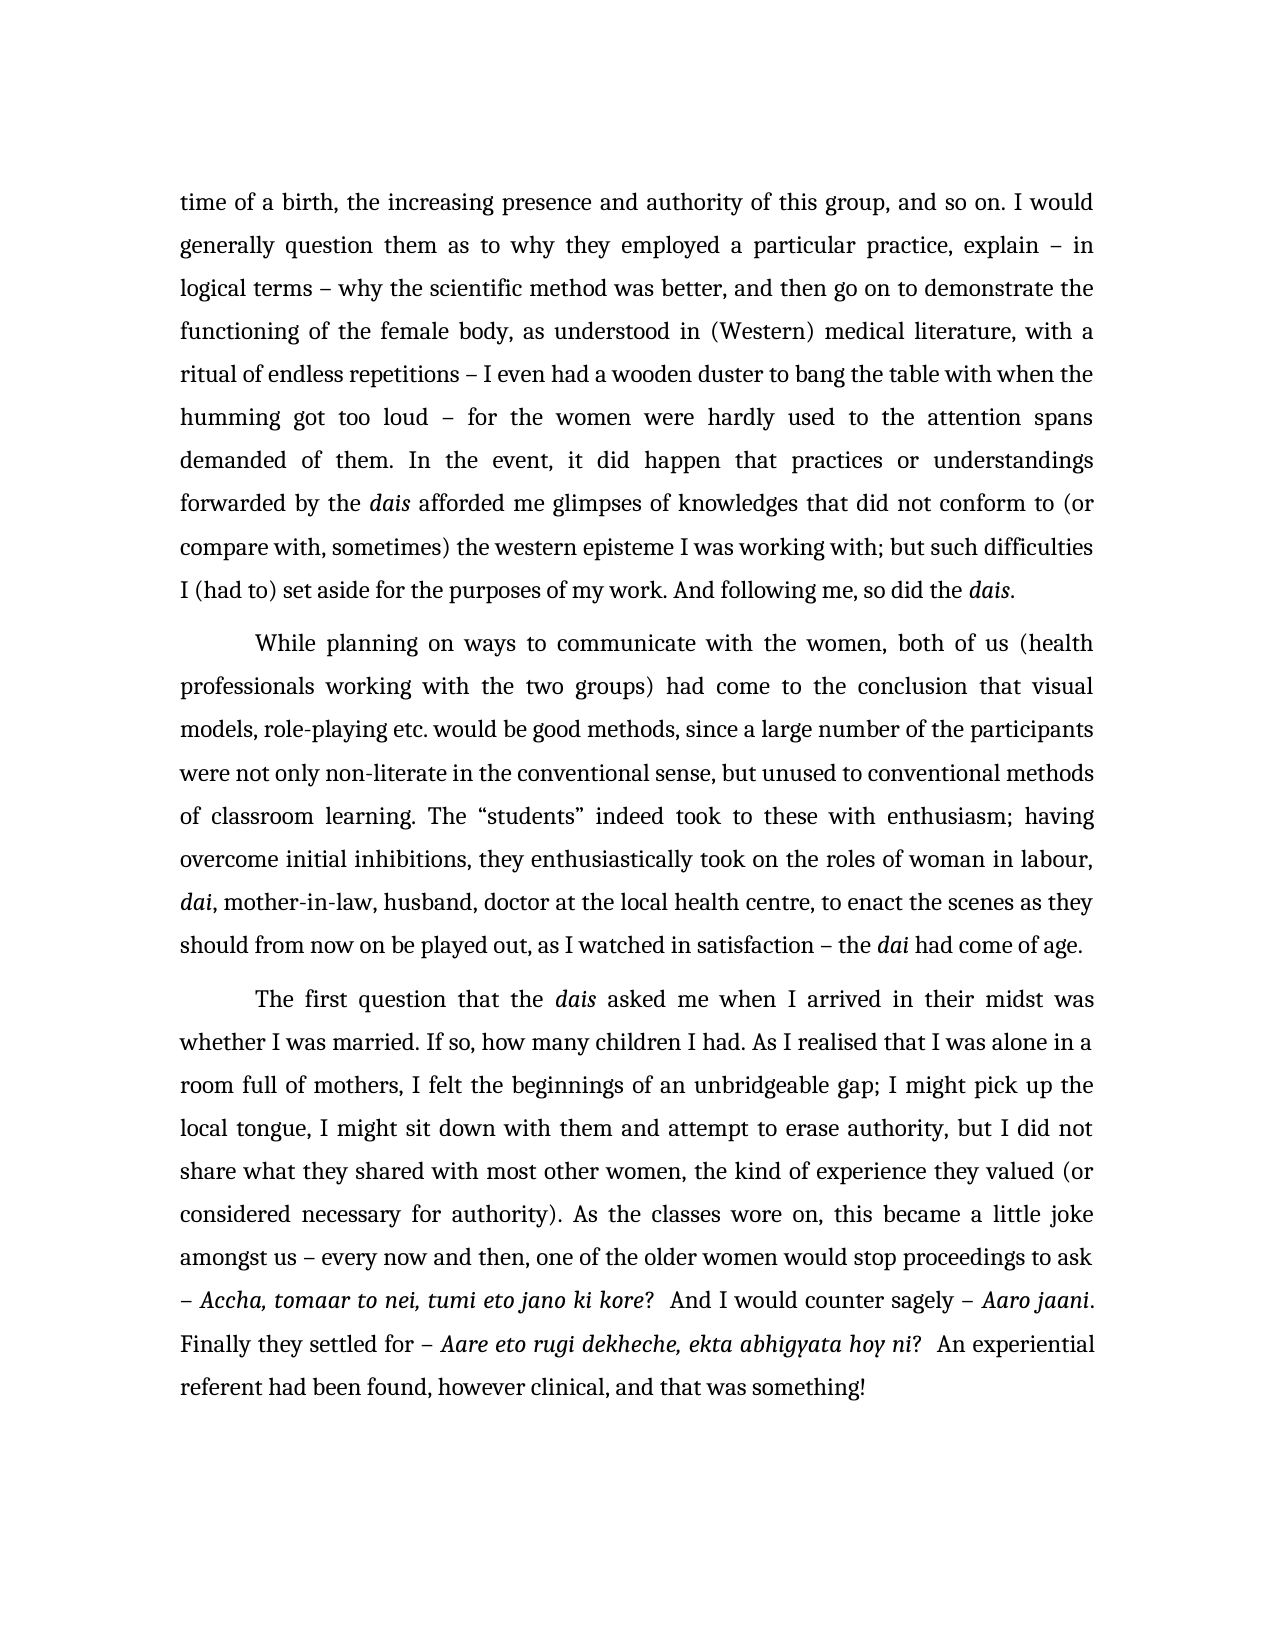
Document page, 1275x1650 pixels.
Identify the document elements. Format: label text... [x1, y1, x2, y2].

text While planning on ways to communicate with the women, both of us (health professionals working with the two groups) had come to the conclusion that visual models, role-playing etc. would be good methods, since a large number of the participants were not only non-literate in the conventional sense, but unused to conventional methods of classroom learning. The “students” indeed took to these with enthusiasm; having overcome initial inhibitions, they enthusiastically took on the roles of woman in labour, dai, mother-in-law, husband, doctor at the local health centre, to enact the scenes as they should from now on be played out, as I watched in satisfaction – the dai had come of age. [180, 629, 1095, 960]
text The first question that the dais asked me when I arrived in their midst was whether I was married. If so, how many children I had. As I realised that I was alone in a room full of mothers, I felt the beginnings of an unbridgeable gap; I might pick up the local tongue, I might sit down with them and attempt to erase authority, but I did not share what they shared with most other women, the kind of experience they valued (or considered necessary for authority). As the classes wore on, this became a little joke amongst us – every now and then, one of the older women would stop proceedings to ask – Accha, tomaar to nei, tumi eto jano ki kore? And I would counter sagely – Aaro jaani. Finally they settled for – Aare eto rugi dekheche, ekta abhigyata hoy ni? An experiential referent had been found, however clinical, and that was something! [180, 984, 1095, 1401]
text time of a birth, the increasing presence and authority of this group, and so on. I would generally question them as to why they employed a particular practice, explain – in logical terms – why the scientific method was better, and then go on to demonstrate the functioning of the female body, as understood in (Western) medical literature, with a ritual of endless repetitions – I even had a wooden duster to bang the table with when the humming got too loud – for the women were hardly used to the attention spans demanded of them. In the event, it did happen that practices or understandings forwarded by the dais afforded me glimpses of knowledges that did not conform to (or compare with, sometimes) the western episteme I was working with; but such difficulties I (had to) set aside for the purposes of my work. And following me, so did the dais. [180, 187, 1095, 604]
